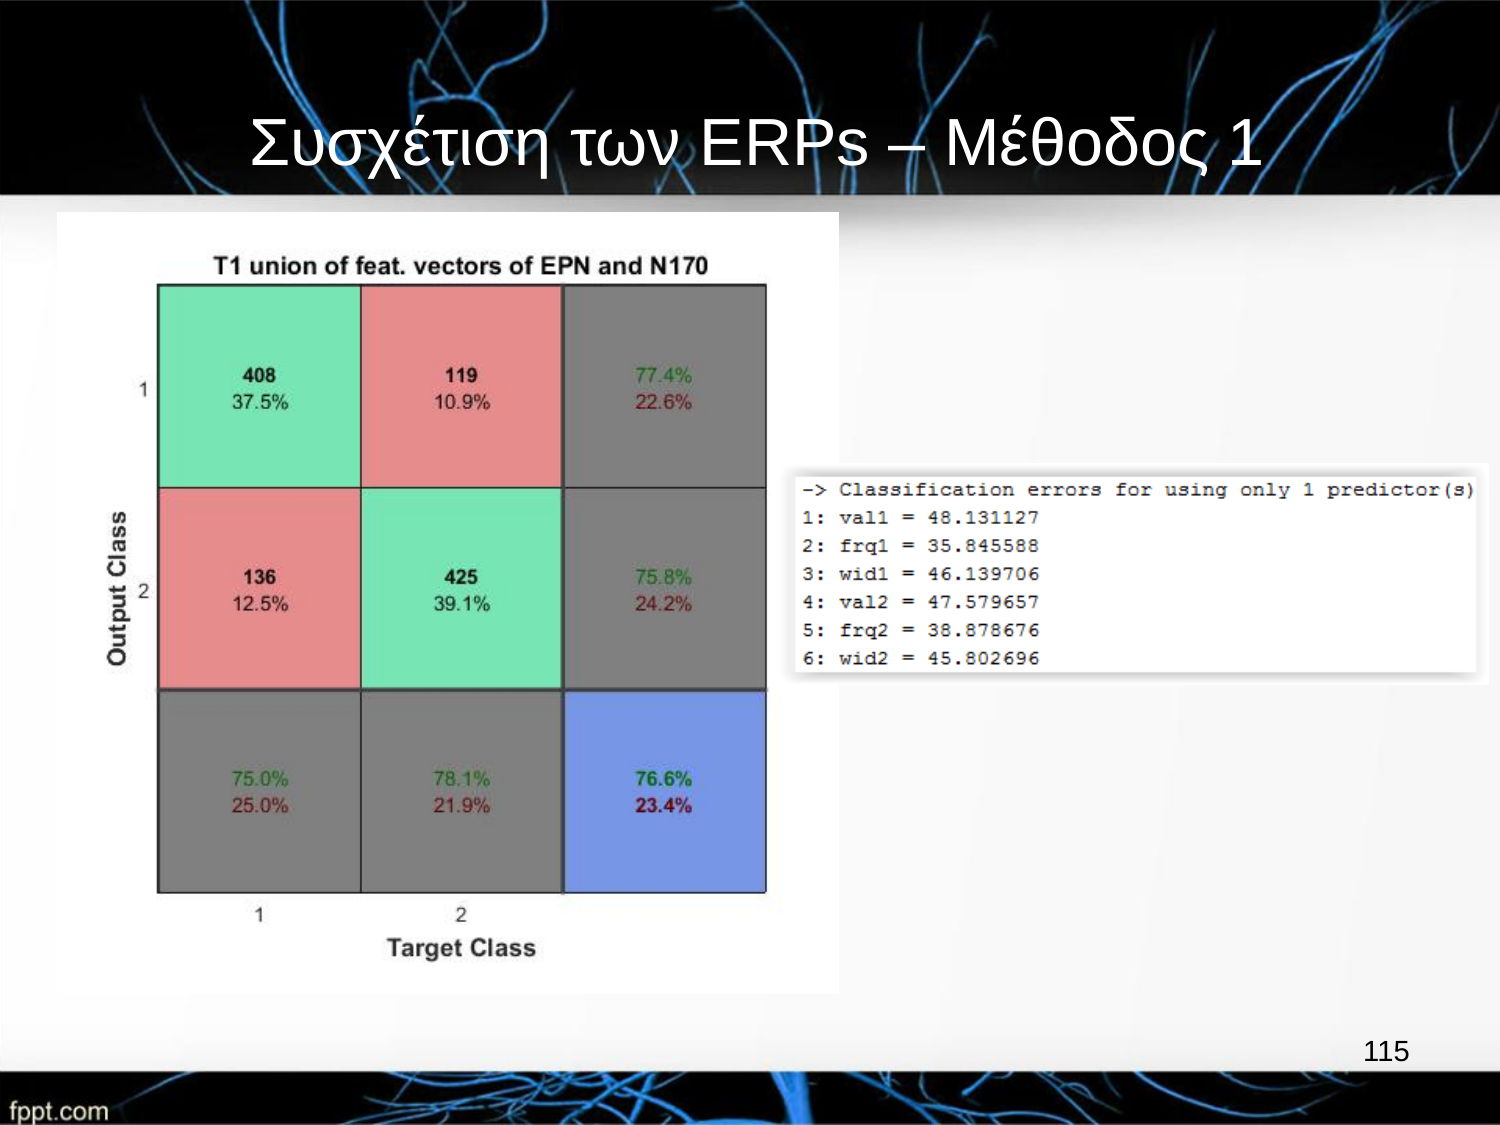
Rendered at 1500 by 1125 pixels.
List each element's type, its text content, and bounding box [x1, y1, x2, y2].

picture [0, 0, 1500, 1125]
title Συσχέτιση των ΕRPs – Μέθοδος 1 [82, 45, 1433, 233]
